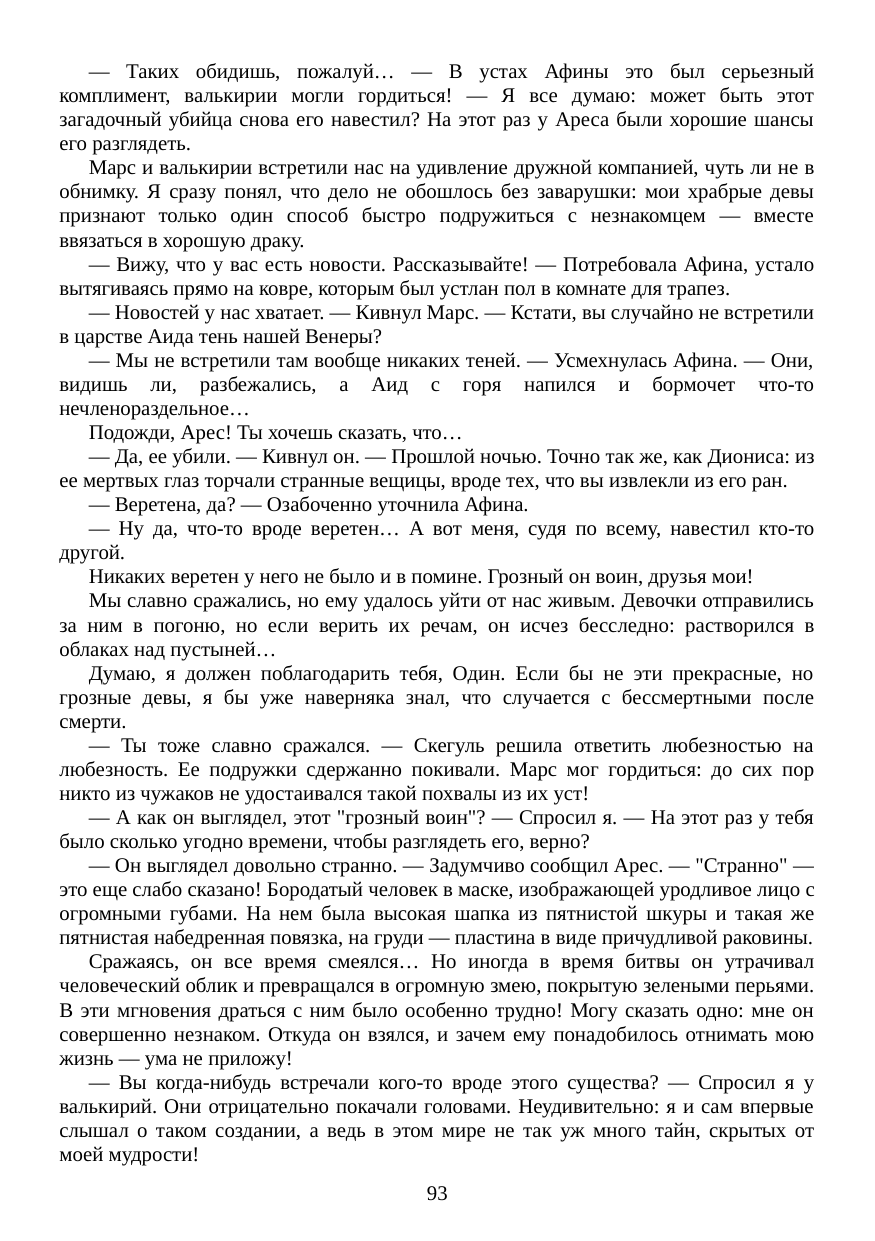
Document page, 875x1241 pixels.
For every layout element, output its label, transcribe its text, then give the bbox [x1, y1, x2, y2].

text Никаких веретен у него не было и в помине. Грозный он воин, друзья мои! [59, 564, 815, 588]
text Думаю, я должен поблагодарить тебя, Один. Если бы не эти прекрасные, но грозные девы, я бы уже наверняка знал, что случается с бессмертными после смерти. [59, 661, 815, 733]
text — А как он выглядел, этот "грозный воин"? — Спросил я. — На этот раз у тебя было сколько угодно времени, чтобы разглядеть его, верно? [59, 805, 815, 853]
text — Веретена, да? — Озабоченно уточнила Афина. [59, 492, 815, 516]
text Сражаясь, он все время смеялся… Но иногда в время битвы он утрачивал человеческий облик и превращался в огромную змею, покрытую зелеными перьями. В эти мгновения драться с ним было особенно трудно! Могу сказать одно: мне он совершенно незнаком. Откуда он взялся, и зачем ему понадобилось отнимать мою жизнь — ума не приложу! [59, 949, 815, 1070]
text — Ты тоже славно сражался. — Скегуль решила ответить любезностью на любезность. Ее подружки сдержанно покивали. Марс мог гордиться: до сих пор никто из чужаков не удостаивался такой похвалы из их уст! [59, 733, 815, 805]
text Марс и валькирии встретили нас на удивление дружной компанией, чуть ли не в обнимку. Я сразу понял, что дело не обошлось без заварушки: мои храбрые девы признают только один способ быстро подружиться с незнакомцем — вместе ввязаться в хорошую драку. [59, 155, 815, 252]
text — Да, ее убили. — Кивнул он. — Прошлой ночью. Точно так же, как Диониса: из ее мертвых глаз торчали странные вещицы, вроде тех, что вы извлекли из его ран. [59, 444, 815, 492]
text — Мы не встретили там вообще никаких теней. — Усмехнулась Афина. — Они, видишь ли, разбежались, а Аид с горя напился и бормочет что-то нечленораздельное… [59, 348, 815, 420]
text — Таких обидишь, пожалуй… — В устах Афины это был серьезный комплимент, валькирии могли гордиться! — Я все думаю: может быть этот загадочный убийца снова его навестил? На этот раз у Ареса были хорошие шансы его разглядеть. [59, 59, 815, 155]
text Подожди, Арес! Ты хочешь сказать, что… [59, 420, 815, 444]
text — Ну да, что-то вроде веретен… А вот меня, судя по всему, навестил кто-то другой. [59, 516, 815, 564]
text — Вижу, что у вас есть новости. Рассказывайте! — Потребовала Афина, устало вытягиваясь прямо на ковре, которым был устлан пол в комнате для трапез. [59, 252, 815, 300]
text — Вы когда-нибудь встречали кого-то вроде этого существа? — Спросил я у валькирий. Они отрицательно покачали головами. Неудивительно: я и сам впервые слышал о таком создании, а ведь в этом мире не так уж много тайн, скрытых от моей мудрости! [59, 1070, 815, 1166]
text — Он выглядел довольно странно. — Задумчиво сообщил Арес. — "Странно" — это еще слабо сказано! Бородатый человек в маске, изображающей уродливое лицо с огромными губами. На нем была высокая шапка из пятнистой шкуры и такая же пятнистая набедренная повязка, на груди — пластина в виде причудливой раковины. [59, 853, 815, 949]
text Мы славно сражались, но ему удалось уйти от нас живым. Девочки отправились за ним в погоню, но если верить их речам, он исчез бесследно: растворился в облаках над пустыней… [59, 588, 815, 661]
text — Новостей у нас хватает. — Кивнул Марс. — Кстати, вы случайно не встретили в царстве Аида тень нашей Венеры? [59, 300, 815, 348]
